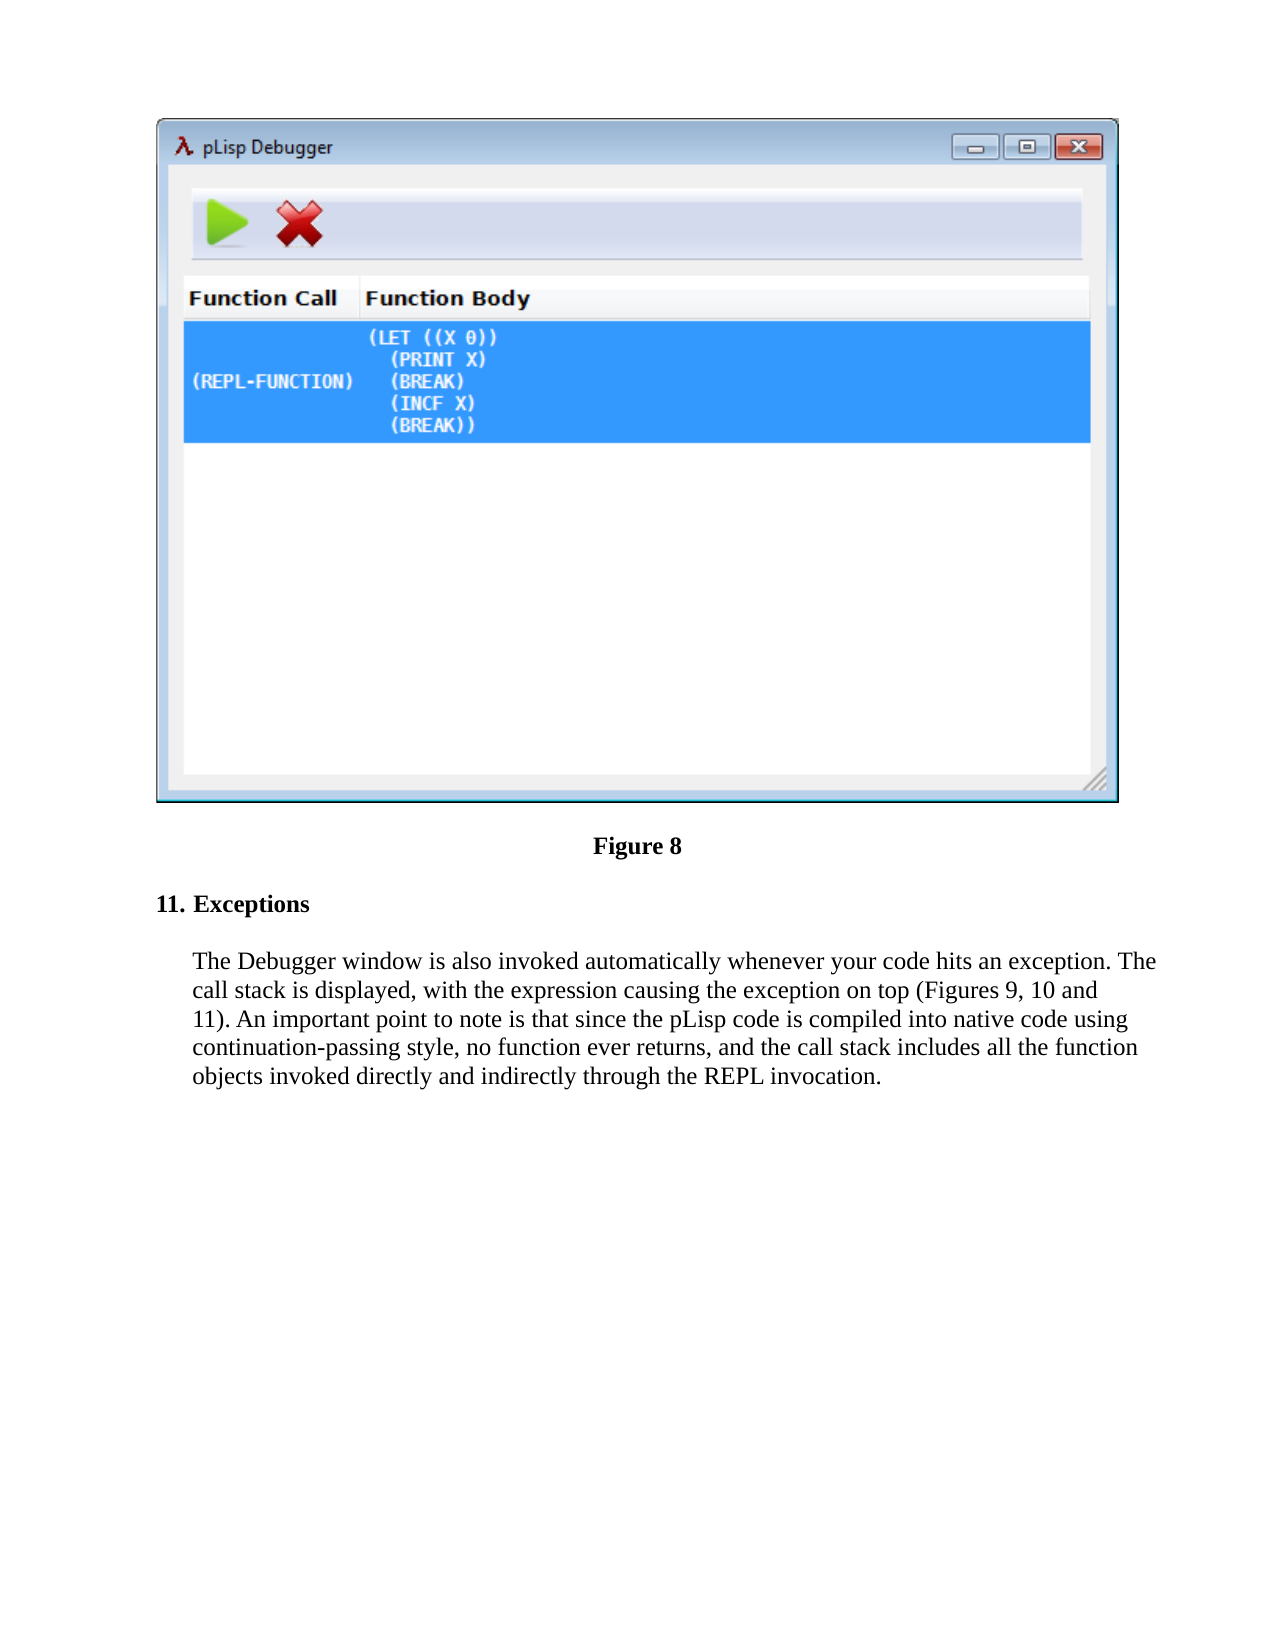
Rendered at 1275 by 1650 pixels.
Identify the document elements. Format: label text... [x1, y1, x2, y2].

text Figure 8 [118, 831, 1157, 860]
text The Debugger window is also invoked automatically whenever your code hits an exception. The call stack is displayed, with the expression causing the exception on top (Figures 9, 10 and 11). An important point to note is that since the pLisp code is compiled into native code using continuation-passing style, no function ever returns, and the call stack includes all the function objects invoked directly and indirectly through the REPL invocation. [118, 946, 1157, 1090]
picture [156, 118, 1119, 803]
list Exceptions [156, 889, 1157, 917]
